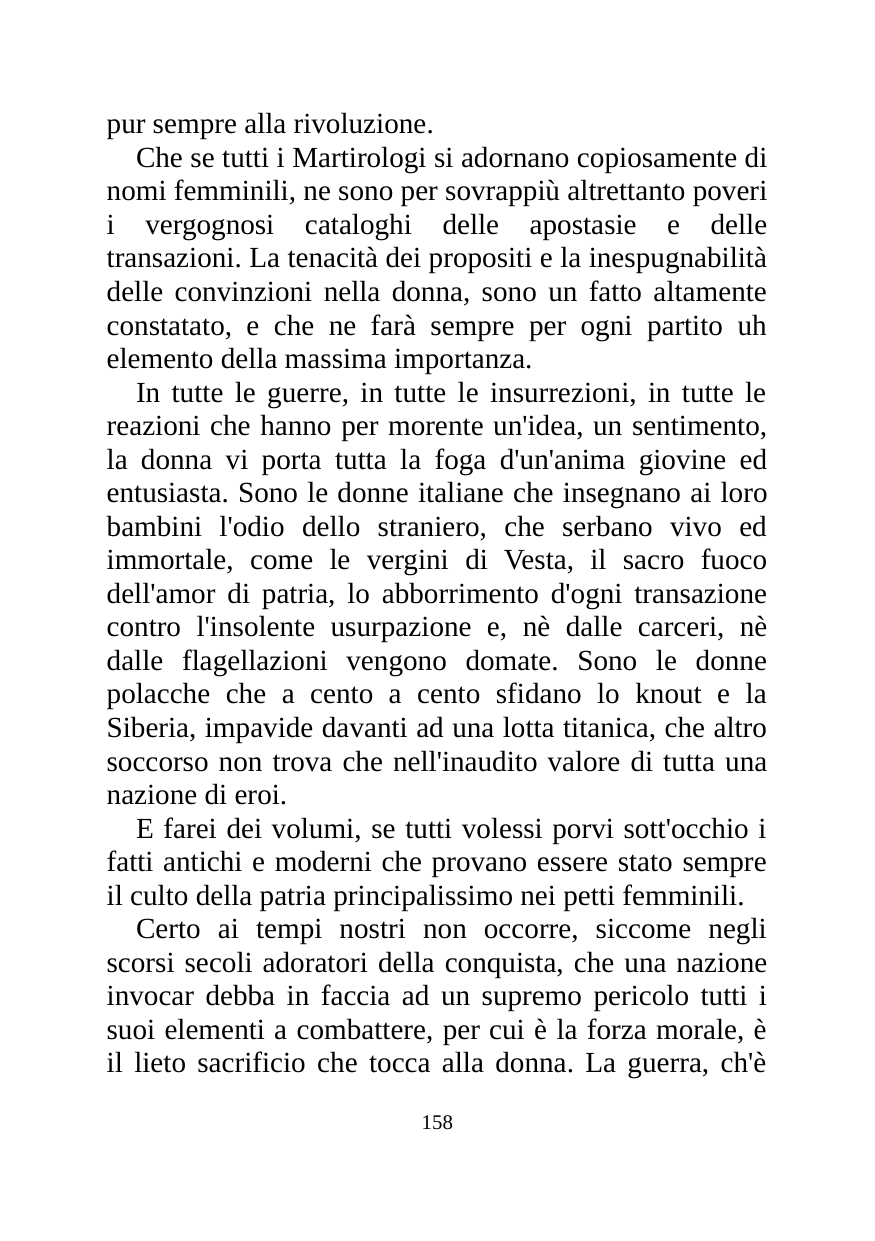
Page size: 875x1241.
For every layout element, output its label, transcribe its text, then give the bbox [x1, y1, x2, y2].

text Certo ai tempi nostri non occorre, siccome negli scorsi secoli adoratori della conquista, che una nazione invocar debba in faccia ad un supremo pericolo tutti i suoi elementi a combattere, per cui è la forza morale, è il lieto sacrificio che tocca alla donna. La guerra, ch'è [106, 911, 768, 1079]
text In tutte le guerre, in tutte le insurrezioni, in tutte le reazioni che hanno per morente un'idea, un sentimento, la donna vi porta tutta la foga d'un'anima giovine ed entusiasta. Sono le donne italiane che insegnano ai loro bambini l'odio dello straniero, che serbano vivo ed immortale, come le vergini di Vesta, il sacro fuoco dell'amor di patria, lo abborrimento d'ogni transazione contro l'insolente usurpazione e, nè dalle carceri, nè dalle flagellazioni vengono domate. Sono le donne polacche che a cento a cento sfidano lo knout e la Siberia, impavide davanti ad una lotta titanica, che altro soccorso non trova che nell'inaudito valore di tutta una nazione di eroi. [106, 375, 768, 811]
text Che se tutti i Martirologi si adornano copiosamente di nomi femminili, ne sono per sovrappiù altrettanto poveri i vergognosi cataloghi delle apostasie e delle transazioni. La tenacità dei propositi e la inespugnabilità delle convinzioni nella donna, sono un fatto altamente constatato, e che ne farà sempre per ogni partito uh elemento della massima importanza. [106, 140, 768, 375]
text E farei dei volumi, se tutti volessi porvi sott'occhio i fatti antichi e moderni che provano essere stato sempre il culto della patria principalissimo nei petti femminili. [106, 811, 768, 911]
text pur sempre alla rivoluzione. [106, 106, 768, 140]
